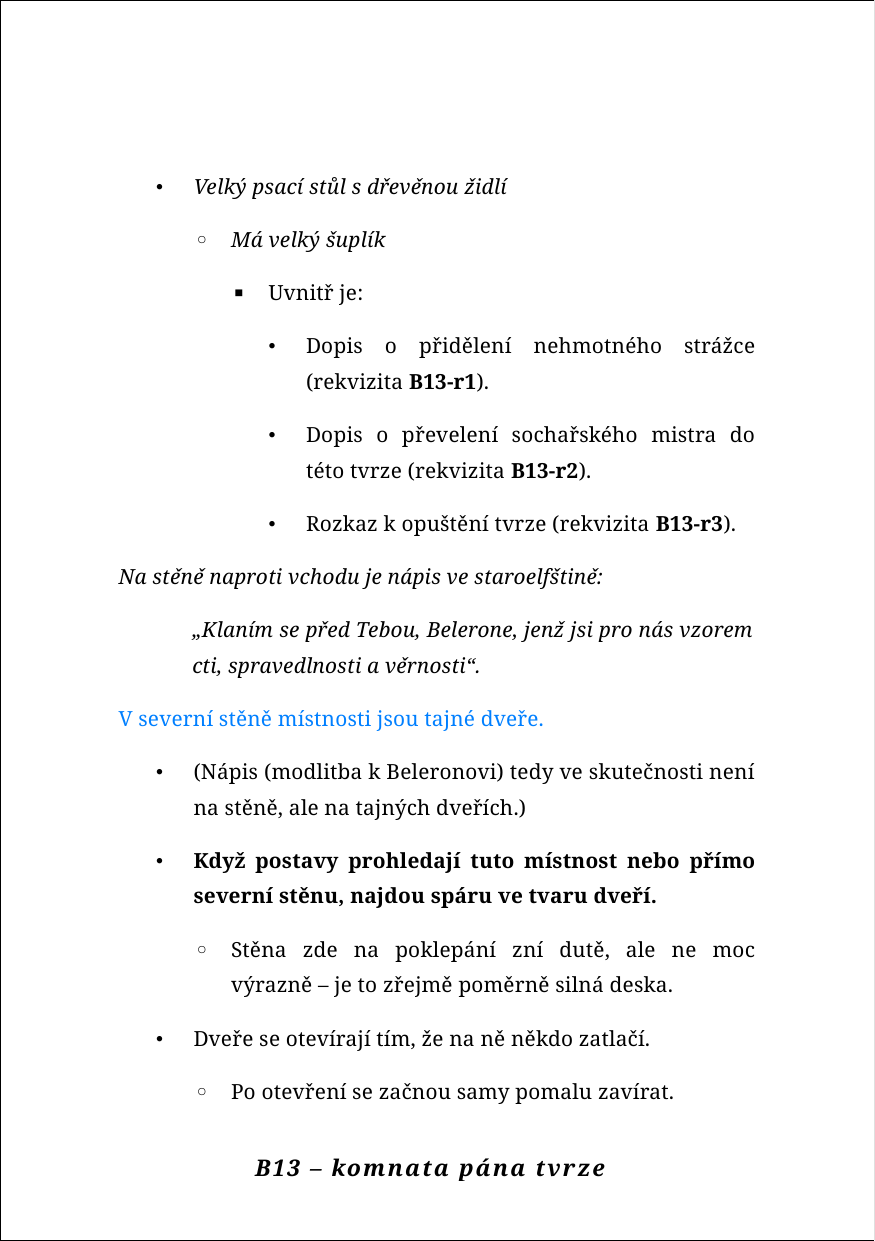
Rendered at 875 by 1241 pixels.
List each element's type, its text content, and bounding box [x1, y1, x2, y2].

list Dopis o přidělení nehmotného strážce (rekvizita B13-r1). [268, 331, 756, 395]
text Na stěně naproti vchodu je nápis ve staroelfštině: [118, 562, 756, 591]
list Má velký šuplík [193, 225, 756, 253]
list Dopis o převelení sochařského mistra do této tvrze (rekvizita B13-r2). [268, 420, 756, 484]
list Stěna zde na poklepání zní dutě, ale ne moc výrazně – je to zřejmě poměrně silná deska. [193, 935, 756, 999]
list Velký psací stůl s dřevěnou židlí [156, 172, 756, 200]
list Po otevření se začnou samy pomalu zavírat. [193, 1077, 756, 1105]
list Rozkaz k opuštění tvrze (rekvizita B13-r3). [268, 509, 756, 537]
list Když postavy prohledají tuto místnost nebo přímo severní stěnu, najdou spáru ve tvaru dveří. [156, 846, 756, 910]
list (Nápis (modlitba k Beleronovi) tedy ve skutečnosti není na stěně, ale na tajných dveřích.) [156, 757, 756, 821]
list Dveře se otevírají tím, že na ně někdo zatlačí. [156, 1024, 756, 1052]
text V severní stěně místnosti jsou tajné dveře. [118, 704, 756, 733]
list Uvnitř je: [231, 278, 756, 307]
list „Klaním se před Tebou, Belerone, jenž jsi pro nás vzorem cti, spravedlnosti a věrnosti“. [192, 615, 756, 679]
